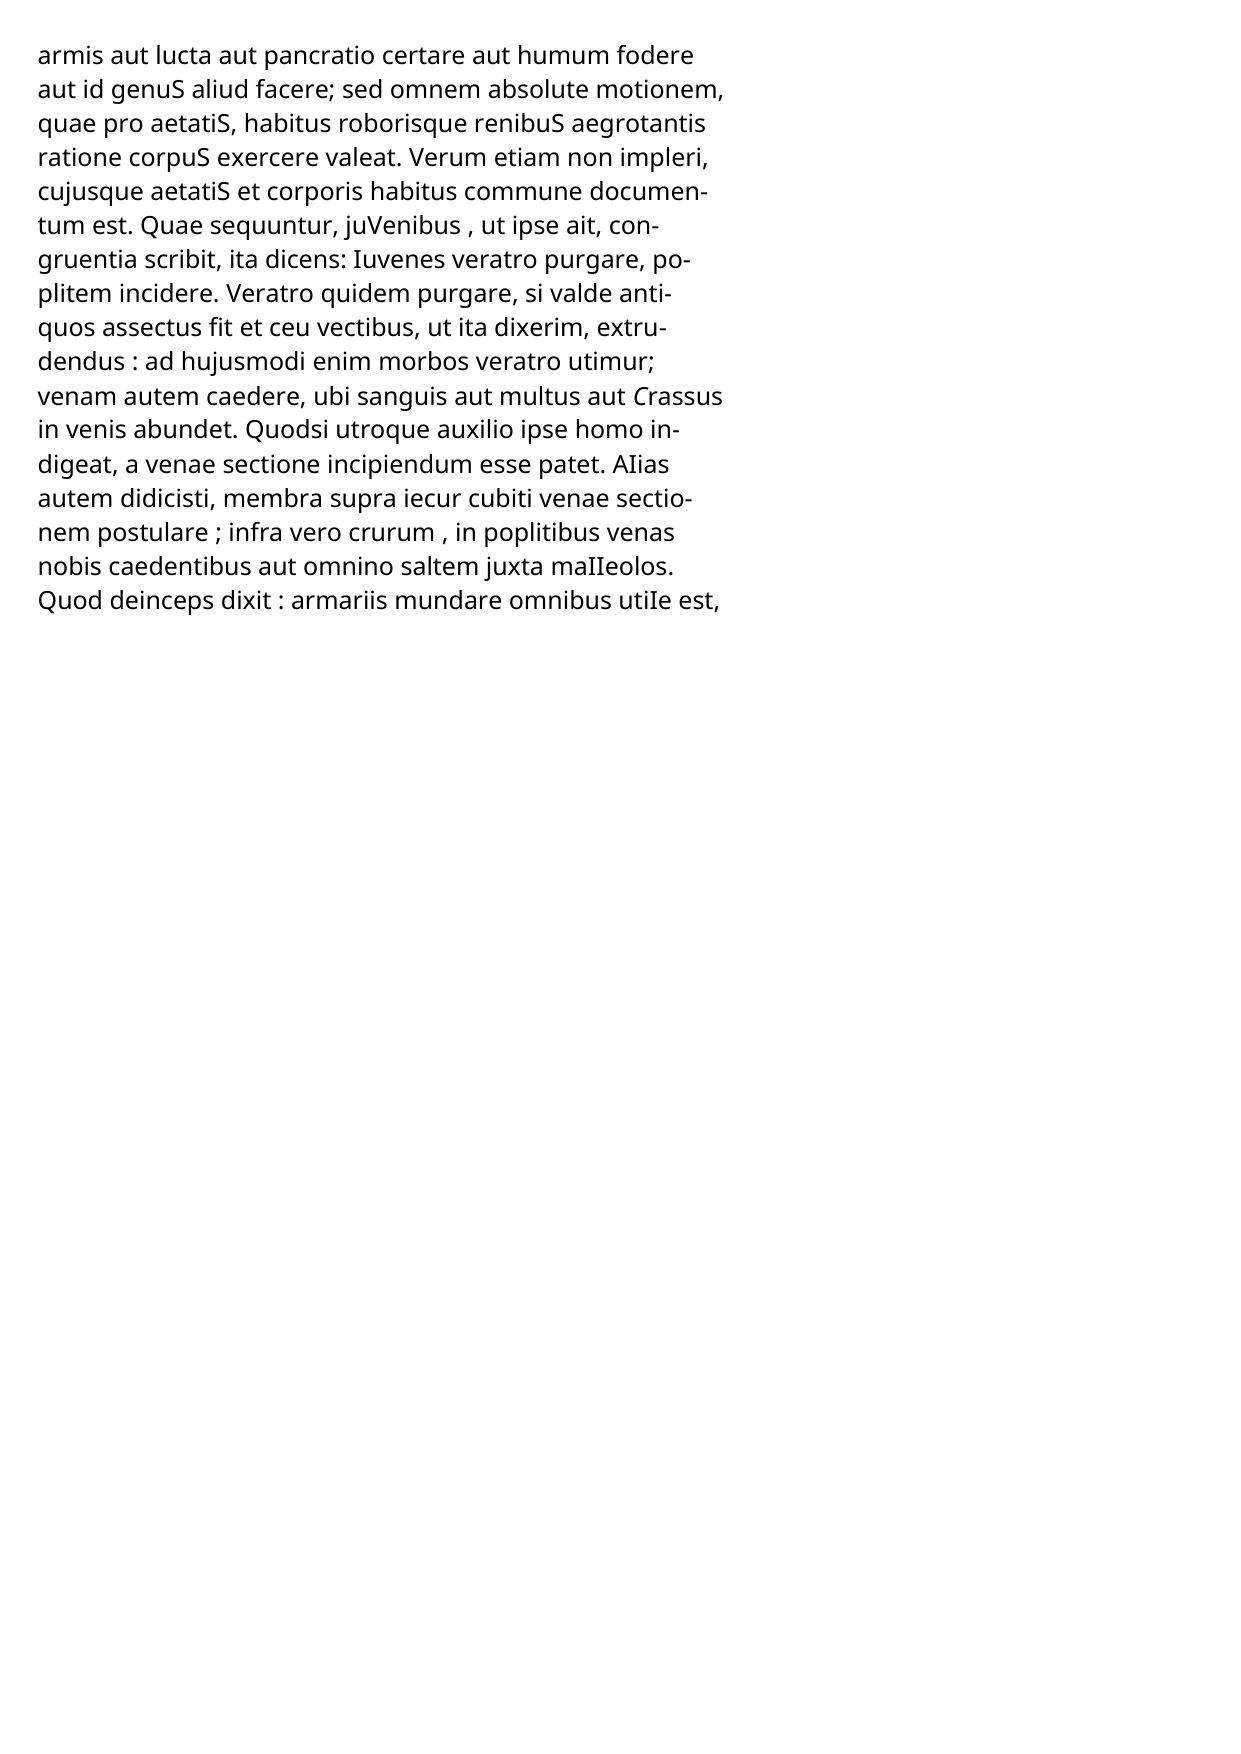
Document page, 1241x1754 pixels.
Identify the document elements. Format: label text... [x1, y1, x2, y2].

text armis aut lucta aut pancratio certare aut humum fodere aut id genuS aliud facere; sed omnem absolute motionem, quae pro aetatiS, habitus roborisque renibuS aegrotantis ratione corpuS exercere valeat. Verum etiam non impleri, cujusque aetatiS et corporis habitus commune documen- tum est. Quae sequuntur, juVenibus , ut ipse ait, con- gruentia scribit, ita dicens: Iuvenes veratro purgare, po- plitem incidere. Veratro quidem purgare, si valde anti- quos assectus fit et ceu vectibus, ut ita dixerim, extru- dendus : ad hujusmodi enim morbos veratro utimur; venam autem caedere, ubi sanguis aut multus aut Crassus in venis abundet. Quodsi utroque auxilio ipse homo in- digeat, a venae sectione incipiendum esse patet. AIias autem didicisti, membra supra iecur cubiti venae sectio- nem postulare ; infra vero crurum , in poplitibus venas nobis caedentibus aut omnino saltem juxta maIIeolos. Quod deinceps dixit : armariis mundare omnibus utiIe est, [37, 37, 1203, 617]
